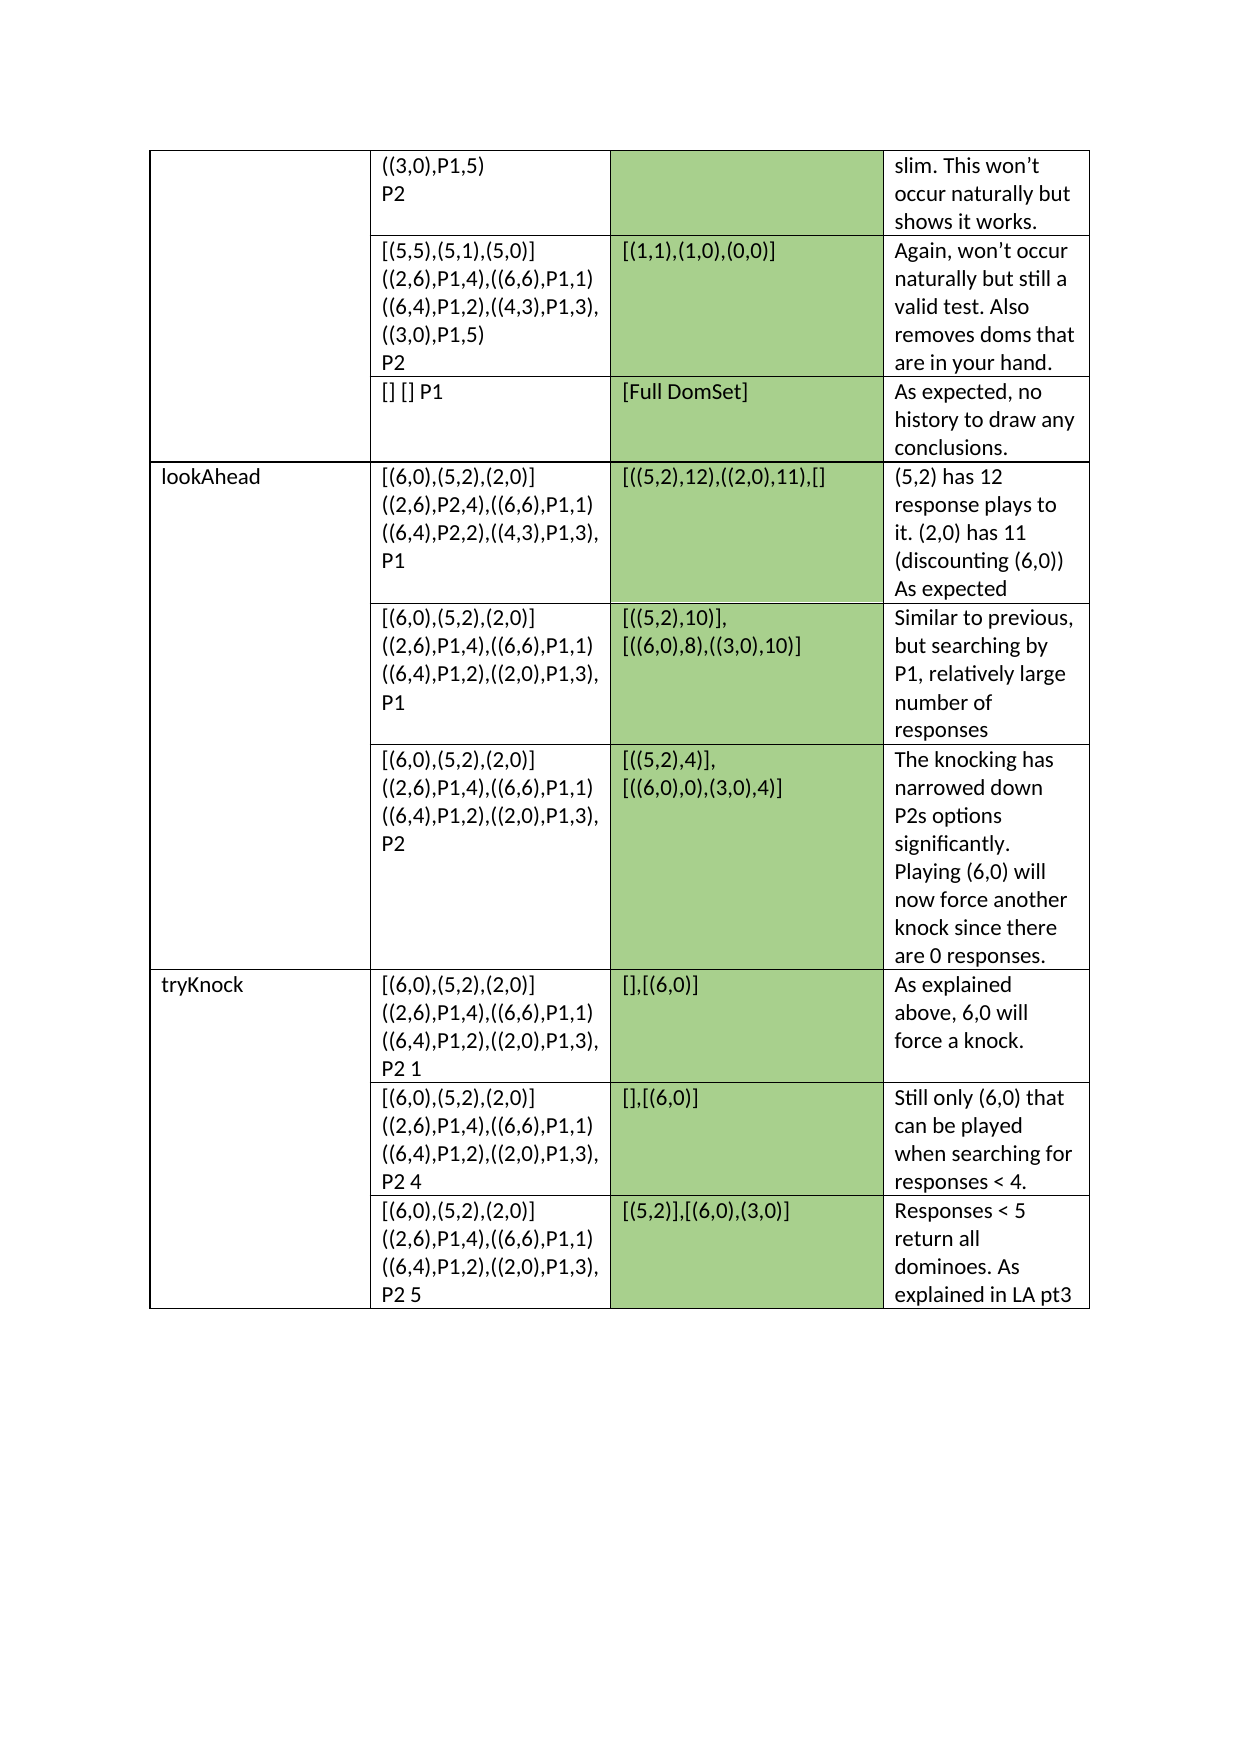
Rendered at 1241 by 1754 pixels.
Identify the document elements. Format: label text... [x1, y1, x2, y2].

table_cell lookAhead [151, 463, 370, 969]
table_cell [],[(6,0)] [611, 1083, 883, 1195]
table_cell [611, 151, 883, 235]
table_cell [((5,2),12),((2,0),11),[] [611, 463, 883, 602]
table_cell [Full DomSet] [611, 377, 883, 461]
table_cell [(6,0),(5,2),(2,0)] ((2,6),P1,4),((6,6),P1,1) ((6,4),P1,2),((2,0),P1,3), P2 5 [371, 1196, 610, 1308]
table_cell [(1,1),(1,0),(0,0)] [611, 236, 883, 376]
table_cell [] [] P1 [371, 377, 610, 461]
table_cell [(6,0),(5,2),(2,0)] ((2,6),P1,4),((6,6),P1,1) ((6,4),P1,2),((2,0),P1,3), P2 1 [371, 970, 610, 1082]
table_cell [(6,0),(5,2),(2,0)] ((2,6),P2,4),((6,6),P1,1) ((6,4),P2,2),((4,3),P1,3), P1 [371, 463, 610, 602]
table_cell [(5,2)],[(6,0),(3,0)] [611, 1196, 883, 1308]
table_cell (5,2) has 12 response plays to it. (2,0) has 11 (discounting (6,0)) As expected [884, 463, 1089, 602]
table_cell Responses < 5 return all dominoes. As explained in LA pt3 [884, 1196, 1089, 1308]
table_cell ((3,0),P1,5) P2 [371, 151, 610, 235]
table_cell [((5,2),10)], [((6,0),8),((3,0),10)] [611, 604, 883, 744]
table_cell [(5,5),(5,1),(5,0)] ((2,6),P1,4),((6,6),P1,1) ((6,4),P1,2),((4,3),P1,3), ((3,0),P1,5) P2 [371, 236, 610, 376]
table_cell [151, 151, 370, 461]
table_cell slim. This won’t occur naturally but shows it works. [884, 151, 1089, 235]
table_cell As expected, no history to draw any conclusions. [884, 377, 1089, 461]
table_cell [(6,0),(5,2),(2,0)] ((2,6),P1,4),((6,6),P1,1) ((6,4),P1,2),((2,0),P1,3), P1 [371, 604, 610, 744]
table_cell [(6,0),(5,2),(2,0)] ((2,6),P1,4),((6,6),P1,1) ((6,4),P1,2),((2,0),P1,3), P2 4 [371, 1083, 610, 1195]
table_cell The knocking has narrowed down P2s options significantly. Playing (6,0) will now force another knock since there are 0 responses. [884, 745, 1089, 969]
table_cell Again, won’t occur naturally but still a valid test. Also removes doms that are in your hand. [884, 236, 1089, 376]
table_cell [((5,2),4)], [((6,0),0),(3,0),4)] [611, 745, 883, 969]
table_cell Similar to previous, but searching by P1, relatively large number of responses [884, 604, 1089, 744]
table_cell As explained above, 6,0 will force a knock. [884, 970, 1089, 1082]
table_cell Still only (6,0) that can be played when searching for responses < 4. [884, 1083, 1089, 1195]
table_cell [(6,0),(5,2),(2,0)] ((2,6),P1,4),((6,6),P1,1) ((6,4),P1,2),((2,0),P1,3), P2 [371, 745, 610, 969]
table_cell tryKnock [151, 970, 370, 1308]
table_cell [],[(6,0)] [611, 970, 883, 1082]
